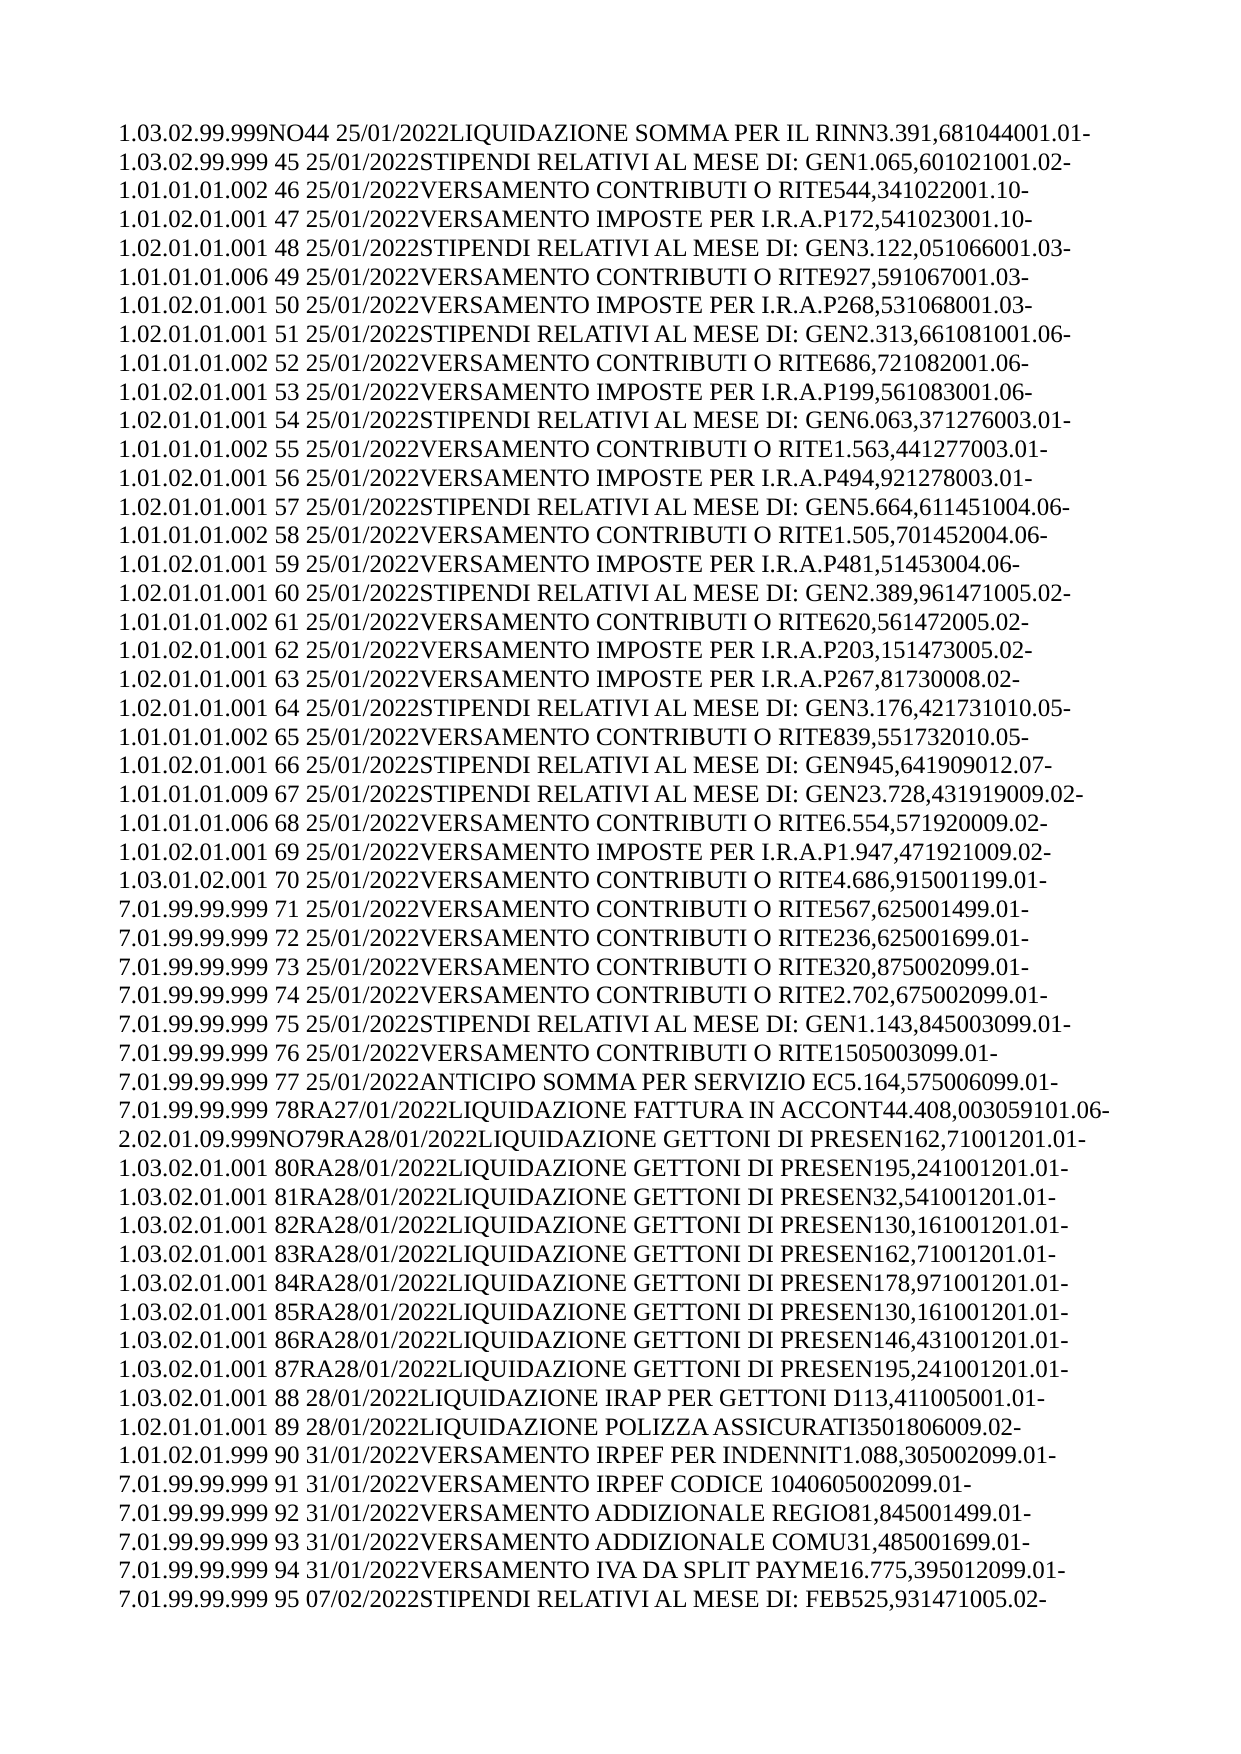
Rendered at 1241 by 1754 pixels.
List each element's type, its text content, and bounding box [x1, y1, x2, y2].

text 1.03.02.99.999NO44 25/01/2022LIQUIDAZIONE SOMMA PER IL RINN3.391,681044001.01-1.03.02.99.999 45 25/01/2022STIPENDI RELATIVI AL MESE DI: GEN1.065,601021001.02-1.01.01.01.002 46 25/01/2022VERSAMENTO CONTRIBUTI O RITE544,341022001.10-1.01.02.01.001 47 25/01/2022VERSAMENTO IMPOSTE PER I.R.A.P172,541023001.10-1.02.01.01.001 48 25/01/2022STIPENDI RELATIVI AL MESE DI: GEN3.122,051066001.03-1.01.01.01.006 49 25/01/2022VERSAMENTO CONTRIBUTI O RITE927,591067001.03-1.01.02.01.001 50 25/01/2022VERSAMENTO IMPOSTE PER I.R.A.P268,531068001.03-1.02.01.01.001 51 25/01/2022STIPENDI RELATIVI AL MESE DI: GEN2.313,661081001.06-1.01.01.01.002 52 25/01/2022VERSAMENTO CONTRIBUTI O RITE686,721082001.06-1.01.02.01.001 53 25/01/2022VERSAMENTO IMPOSTE PER I.R.A.P199,561083001.06-1.02.01.01.001 54 25/01/2022STIPENDI RELATIVI AL MESE DI: GEN6.063,371276003.01-1.01.01.01.002 55 25/01/2022VERSAMENTO CONTRIBUTI O RITE1.563,441277003.01-1.01.02.01.001 56 25/01/2022VERSAMENTO IMPOSTE PER I.R.A.P494,921278003.01-1.02.01.01.001 57 25/01/2022STIPENDI RELATIVI AL MESE DI: GEN5.664,611451004.06-1.01.01.01.002 58 25/01/2022VERSAMENTO CONTRIBUTI O RITE1.505,701452004.06-1.01.02.01.001 59 25/01/2022VERSAMENTO IMPOSTE PER I.R.A.P481,51453004.06-1.02.01.01.001 60 25/01/2022STIPENDI RELATIVI AL MESE DI: GEN2.389,961471005.02-1.01.01.01.002 61 25/01/2022VERSAMENTO CONTRIBUTI O RITE620,561472005.02-1.01.02.01.001 62 25/01/2022VERSAMENTO IMPOSTE PER I.R.A.P203,151473005.02-1.02.01.01.001 63 25/01/2022VERSAMENTO IMPOSTE PER I.R.A.P267,81730008.02-1.02.01.01.001 64 25/01/2022STIPENDI RELATIVI AL MESE DI: GEN3.176,421731010.05-1.01.01.01.002 65 25/01/2022VERSAMENTO CONTRIBUTI O RITE839,551732010.05-1.01.02.01.001 66 25/01/2022STIPENDI RELATIVI AL MESE DI: GEN945,641909012.07-1.01.01.01.009 67 25/01/2022STIPENDI RELATIVI AL MESE DI: GEN23.728,431919009.02-1.01.01.01.006 68 25/01/2022VERSAMENTO CONTRIBUTI O RITE6.554,571920009.02-1.01.02.01.001 69 25/01/2022VERSAMENTO IMPOSTE PER I.R.A.P1.947,471921009.02-1.03.01.02.001 70 25/01/2022VERSAMENTO CONTRIBUTI O RITE4.686,915001199.01-7.01.99.99.999 71 25/01/2022VERSAMENTO CONTRIBUTI O RITE567,625001499.01-7.01.99.99.999 72 25/01/2022VERSAMENTO CONTRIBUTI O RITE236,625001699.01-7.01.99.99.999 73 25/01/2022VERSAMENTO CONTRIBUTI O RITE320,875002099.01-7.01.99.99.999 74 25/01/2022VERSAMENTO CONTRIBUTI O RITE2.702,675002099.01-7.01.99.99.999 75 25/01/2022STIPENDI RELATIVI AL MESE DI: GEN1.143,845003099.01-7.01.99.99.999 76 25/01/2022VERSAMENTO CONTRIBUTI O RITE1505003099.01-7.01.99.99.999 77 25/01/2022ANTICIPO SOMMA PER SERVIZIO EC5.164,575006099.01-7.01.99.99.999 78RA27/01/2022LIQUIDAZIONE FATTURA IN ACCONT44.408,003059101.06-2.02.01.09.999NO79RA28/01/2022LIQUIDAZIONE GETTONI DI PRESEN162,71001201.01-1.03.02.01.001 80RA28/01/2022LIQUIDAZIONE GETTONI DI PRESEN195,241001201.01-1.03.02.01.001 81RA28/01/2022LIQUIDAZIONE GETTONI DI PRESEN32,541001201.01-1.03.02.01.001 82RA28/01/2022LIQUIDAZIONE GETTONI DI PRESEN130,161001201.01-1.03.02.01.001 83RA28/01/2022LIQUIDAZIONE GETTONI DI PRESEN162,71001201.01-1.03.02.01.001 84RA28/01/2022LIQUIDAZIONE GETTONI DI PRESEN178,971001201.01-1.03.02.01.001 85RA28/01/2022LIQUIDAZIONE GETTONI DI PRESEN130,161001201.01-1.03.02.01.001 86RA28/01/2022LIQUIDAZIONE GETTONI DI PRESEN146,431001201.01-1.03.02.01.001 87RA28/01/2022LIQUIDAZIONE GETTONI DI PRESEN195,241001201.01-1.03.02.01.001 88 28/01/2022LIQUIDAZIONE IRAP PER GETTONI D113,411005001.01-1.02.01.01.001 89 28/01/2022LIQUIDAZIONE POLIZZA ASSICURATI3501806009.02-1.01.02.01.999 90 31/01/2022VERSAMENTO IRPEF PER INDENNIT1.088,305002099.01-7.01.99.99.999 91 31/01/2022VERSAMENTO IRPEF CODICE 1040605002099.01-7.01.99.99.999 92 31/01/2022VERSAMENTO ADDIZIONALE REGIO81,845001499.01-7.01.99.99.999 93 31/01/2022VERSAMENTO ADDIZIONALE COMU31,485001699.01-7.01.99.99.999 94 31/01/2022VERSAMENTO IVA DA SPLIT PAYME16.775,395012099.01-7.01.99.99.999 95 07/02/2022STIPENDI RELATIVI AL MESE DI: FEB525,931471005.02- [118, 118, 1122, 1613]
